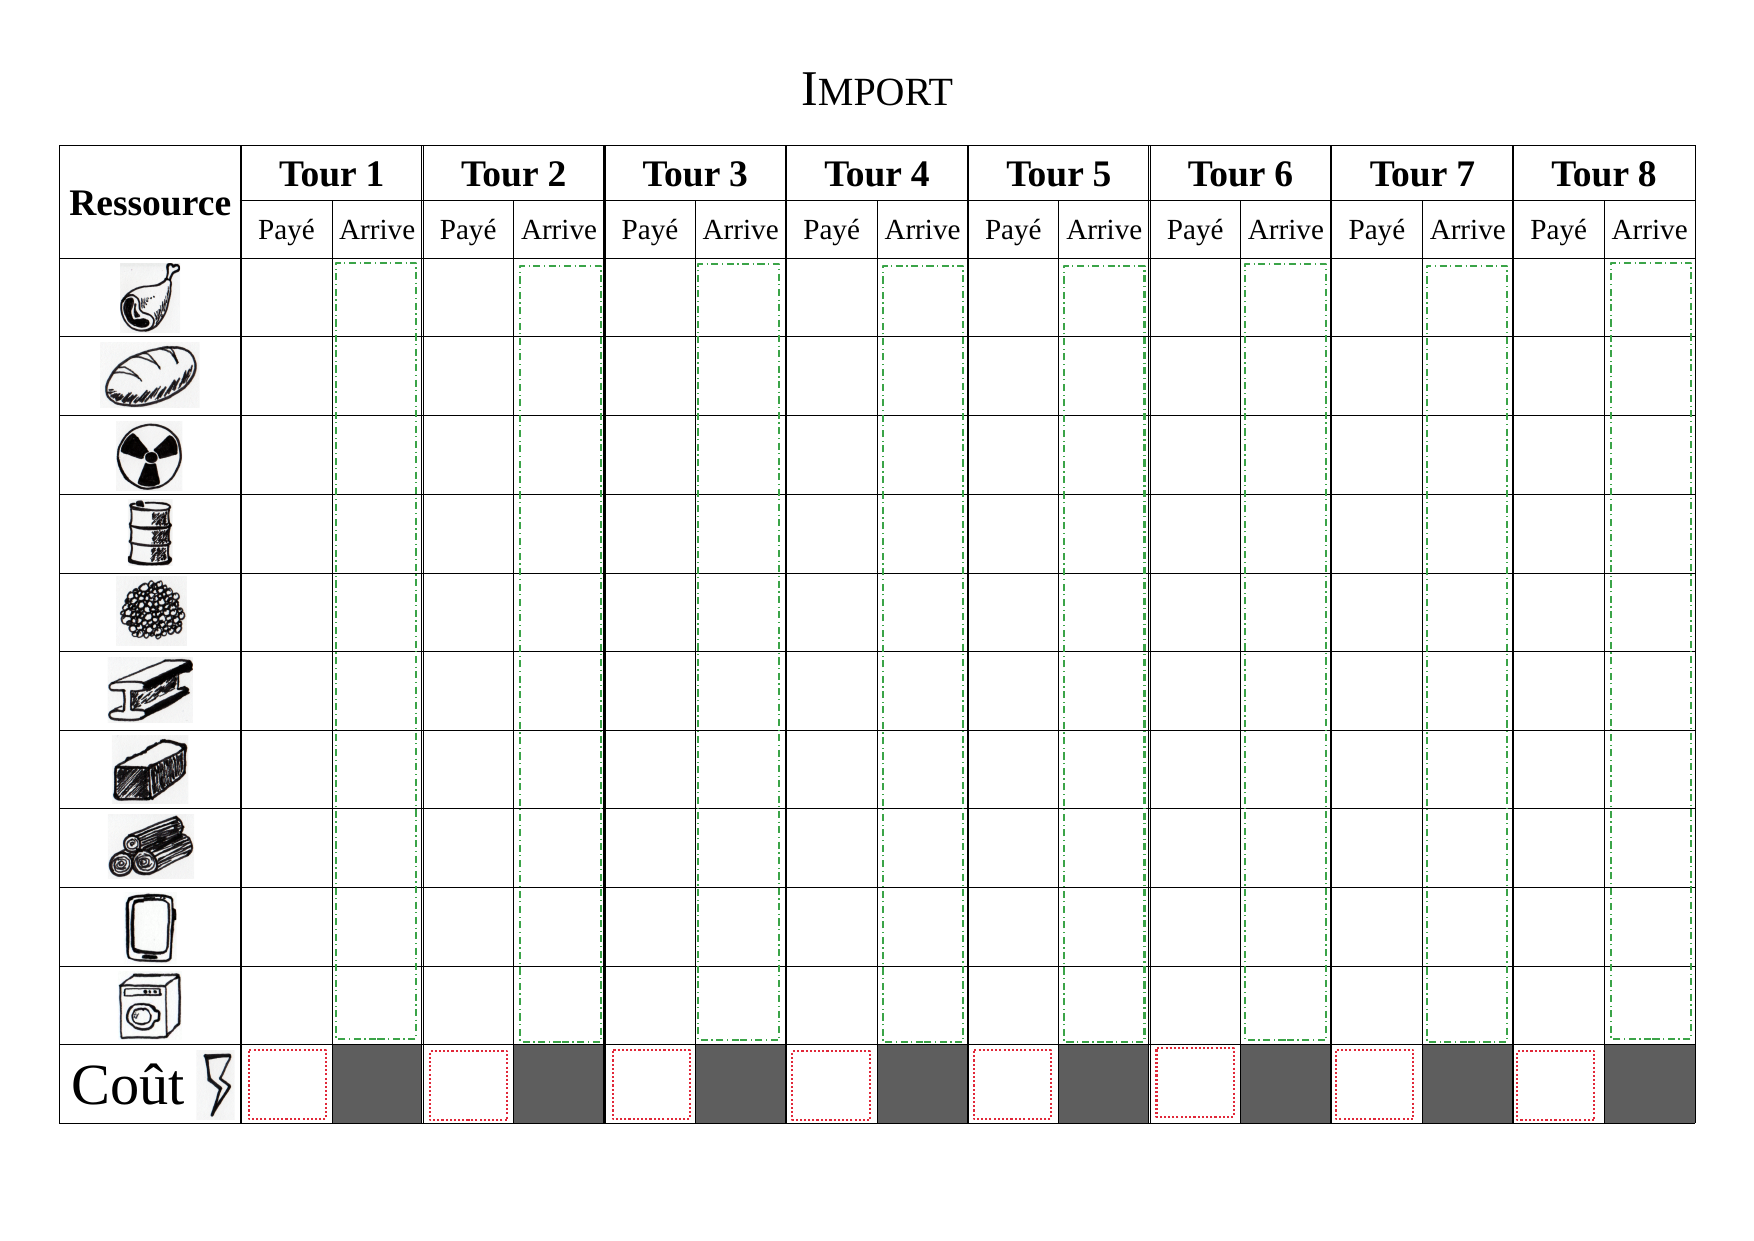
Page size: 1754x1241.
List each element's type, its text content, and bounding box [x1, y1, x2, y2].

table_cell [787, 731, 877, 808]
table_cell [1423, 1045, 1512, 1123]
table_cell [60, 337, 240, 415]
table_cell [1059, 416, 1148, 494]
table_cell [242, 809, 332, 887]
table_cell [333, 337, 421, 415]
table_cell [242, 652, 332, 730]
table_cell [242, 495, 332, 572]
table_cell [1332, 652, 1422, 730]
table_header Tour 3 [606, 146, 785, 200]
table_cell [333, 652, 421, 730]
table_cell [514, 888, 603, 966]
table_cell [1059, 495, 1148, 572]
table_cell [1059, 888, 1148, 966]
table_cell [1241, 259, 1330, 336]
table_cell [1514, 809, 1604, 887]
table_cell [1151, 495, 1240, 572]
table_cell [1332, 967, 1422, 1044]
table_cell [1332, 1045, 1422, 1123]
table_cell [969, 967, 1058, 1044]
table_cell Payé [606, 201, 695, 258]
table_cell [514, 259, 603, 336]
table_cell Payé [242, 201, 332, 258]
table_cell [1059, 731, 1148, 808]
table_cell [696, 337, 785, 415]
table_cell [1151, 731, 1240, 808]
table_cell [1241, 888, 1330, 966]
table_cell [787, 574, 877, 651]
table_cell [878, 1045, 967, 1123]
table_cell [424, 337, 513, 415]
table_cell [1605, 652, 1695, 730]
table_cell [878, 888, 967, 966]
table_cell [606, 259, 695, 336]
picture [196, 1050, 235, 1120]
table_cell [696, 967, 785, 1044]
table_cell [696, 731, 785, 808]
table_cell Arrive [333, 201, 421, 258]
table_cell [969, 495, 1058, 572]
picture [116, 576, 187, 646]
table_cell Payé [1514, 201, 1604, 258]
table_cell [606, 495, 695, 572]
table_cell [424, 809, 513, 887]
table_cell [333, 495, 421, 572]
table_cell [60, 967, 240, 1044]
table_cell [787, 1045, 877, 1123]
table_cell [878, 652, 967, 730]
table_cell Arrive [514, 201, 603, 258]
table_cell [1332, 809, 1422, 887]
table_cell [878, 416, 967, 494]
table_cell [514, 731, 603, 808]
table_cell Arrive [1423, 201, 1512, 258]
table_cell [606, 574, 695, 651]
table_cell [1423, 652, 1512, 730]
picture [100, 342, 200, 408]
table_cell [696, 652, 785, 730]
table_cell [787, 888, 877, 966]
table_cell [1332, 888, 1422, 966]
table_cell [424, 574, 513, 651]
table_cell [969, 809, 1058, 887]
table_cell [1423, 259, 1512, 336]
table_cell [1151, 967, 1240, 1044]
table_cell [1241, 967, 1330, 1044]
table_cell [1332, 259, 1422, 336]
table_cell [1241, 574, 1330, 651]
table_cell [1423, 967, 1512, 1044]
table_cell [878, 259, 967, 336]
table_cell [424, 495, 513, 572]
table_cell [606, 1045, 695, 1123]
table_cell Arrive [1059, 201, 1148, 258]
table_cell [1514, 967, 1604, 1044]
table_cell [242, 731, 332, 808]
table_cell [1151, 416, 1240, 494]
table_cell [1241, 416, 1330, 494]
table_cell [787, 652, 877, 730]
table_cell [333, 259, 421, 336]
table_cell [514, 967, 603, 1044]
table_cell Payé [1151, 201, 1240, 258]
table_cell [1605, 259, 1695, 336]
table_cell [1605, 888, 1695, 966]
table_cell [696, 416, 785, 494]
text Import [59, 59, 1695, 117]
table_cell [787, 259, 877, 336]
table_cell [1151, 1045, 1240, 1123]
table_cell [1151, 574, 1240, 651]
table_cell [60, 652, 240, 730]
table_cell [1514, 731, 1604, 808]
table_cell [1605, 1045, 1695, 1123]
table_cell [1514, 652, 1604, 730]
table_cell [242, 967, 332, 1044]
table_cell [1059, 652, 1148, 730]
table_cell [1241, 652, 1330, 730]
table_cell [1423, 574, 1512, 651]
picture [123, 892, 177, 964]
table_cell [514, 1045, 603, 1123]
table_cell Payé [787, 201, 877, 258]
table_cell [787, 495, 877, 572]
table_cell [1514, 495, 1604, 572]
table_cell [1605, 731, 1695, 808]
table_cell [1059, 809, 1148, 887]
table_cell [969, 652, 1058, 730]
table_cell Payé [1332, 201, 1422, 258]
table_cell [333, 416, 421, 494]
table_cell [1332, 416, 1422, 494]
table_cell [969, 337, 1058, 415]
table_cell [514, 337, 603, 415]
table_cell [60, 259, 240, 336]
table_cell [969, 259, 1058, 336]
table_cell [1605, 337, 1695, 415]
table_cell [969, 416, 1058, 494]
table_cell [696, 495, 785, 572]
table_cell [1151, 337, 1240, 415]
table_cell [1151, 652, 1240, 730]
table_cell [787, 416, 877, 494]
table_cell [333, 1045, 421, 1123]
table_cell [60, 416, 240, 494]
picture [111, 735, 189, 804]
table_cell [878, 574, 967, 651]
table_cell [1605, 495, 1695, 572]
table_cell [333, 967, 421, 1044]
table_cell [1241, 1045, 1330, 1123]
table_cell [1332, 731, 1422, 808]
picture [107, 814, 195, 879]
table_cell [60, 731, 240, 808]
picture [117, 971, 182, 1040]
table_cell [1514, 337, 1604, 415]
table_cell [606, 731, 695, 808]
table_cell [60, 574, 240, 651]
table_cell [1423, 416, 1512, 494]
table_cell [514, 574, 603, 651]
table_cell Arrive [696, 201, 785, 258]
table_cell [1059, 259, 1148, 336]
table_cell [696, 574, 785, 651]
table_cell [696, 259, 785, 336]
table_cell [1514, 888, 1604, 966]
table_cell Arrive [1241, 201, 1330, 258]
picture [127, 499, 173, 566]
table_cell [606, 888, 695, 966]
table_cell [1059, 967, 1148, 1044]
table_cell [1605, 967, 1695, 1044]
table_cell [1605, 416, 1695, 494]
table_cell [60, 809, 240, 887]
table_cell [1332, 495, 1422, 572]
table_cell [606, 967, 695, 1044]
table_cell Payé [424, 201, 513, 258]
table_cell [1151, 259, 1240, 336]
table_cell [424, 967, 513, 1044]
table_cell Arrive [1605, 201, 1695, 258]
table_cell [878, 731, 967, 808]
table_cell [242, 416, 332, 494]
table_cell [969, 574, 1058, 651]
table_cell [424, 888, 513, 966]
table_header Tour 2 [424, 146, 603, 200]
table_cell [514, 495, 603, 572]
table_header Ressource [60, 146, 240, 258]
table_cell [333, 809, 421, 887]
table_cell [242, 259, 332, 336]
table_header Tour 1 [242, 146, 421, 200]
table_cell [606, 416, 695, 494]
table_cell [1423, 888, 1512, 966]
table_cell [878, 967, 967, 1044]
table_cell [242, 888, 332, 966]
table_cell [333, 731, 421, 808]
table_cell [878, 809, 967, 887]
table_cell [424, 731, 513, 808]
table_cell [1151, 809, 1240, 887]
table_cell [1514, 1045, 1604, 1123]
table_cell [787, 809, 877, 887]
picture [107, 657, 193, 723]
table_cell [242, 1045, 332, 1123]
table_cell [787, 967, 877, 1044]
table_cell [1423, 495, 1512, 572]
table_header Tour 5 [969, 146, 1148, 200]
table_cell [1423, 337, 1512, 415]
table_cell [514, 809, 603, 887]
table_cell [787, 337, 877, 415]
table_cell [514, 416, 603, 494]
table_cell [969, 731, 1058, 808]
table_cell [333, 888, 421, 966]
table_cell [60, 495, 240, 572]
picture [116, 421, 183, 491]
table_cell [1514, 259, 1604, 336]
table_cell [1423, 809, 1512, 887]
table_cell [1514, 416, 1604, 494]
table_cell [424, 1045, 513, 1123]
table_cell [60, 888, 240, 966]
table_cell [606, 809, 695, 887]
table_cell [1241, 731, 1330, 808]
table_cell [1605, 809, 1695, 887]
picture [120, 263, 181, 333]
table_header Tour 6 [1151, 146, 1330, 200]
table_cell [1332, 574, 1422, 651]
table_cell [424, 652, 513, 730]
table_cell [878, 495, 967, 572]
table_cell [242, 337, 332, 415]
table_cell [1605, 574, 1695, 651]
table_cell [424, 259, 513, 336]
table_cell [606, 652, 695, 730]
table_cell [878, 337, 967, 415]
table_cell [696, 888, 785, 966]
table_cell [1241, 337, 1330, 415]
table_cell [969, 888, 1058, 966]
table_header Tour 4 [787, 146, 967, 200]
table_cell [969, 1045, 1058, 1123]
table_header Tour 8 [1514, 146, 1695, 200]
table_cell [696, 809, 785, 887]
table_cell [1423, 731, 1512, 808]
table_cell [606, 337, 695, 415]
table_cell [1059, 1045, 1148, 1123]
table_cell [242, 574, 332, 651]
table_cell [1059, 574, 1148, 651]
table_cell [514, 652, 603, 730]
table_cell Payé [969, 201, 1058, 258]
table_cell Arrive [878, 201, 967, 258]
table_cell [1241, 495, 1330, 572]
table_cell [1241, 809, 1330, 887]
table_cell [424, 416, 513, 494]
table_cell [1514, 574, 1604, 651]
table_cell [1151, 888, 1240, 966]
table_cell [1059, 337, 1148, 415]
table_cell [696, 1045, 785, 1123]
table_cell [333, 574, 421, 651]
table_cell [1332, 337, 1422, 415]
table_cell Coût [60, 1045, 240, 1123]
table_header Tour 7 [1332, 146, 1512, 200]
